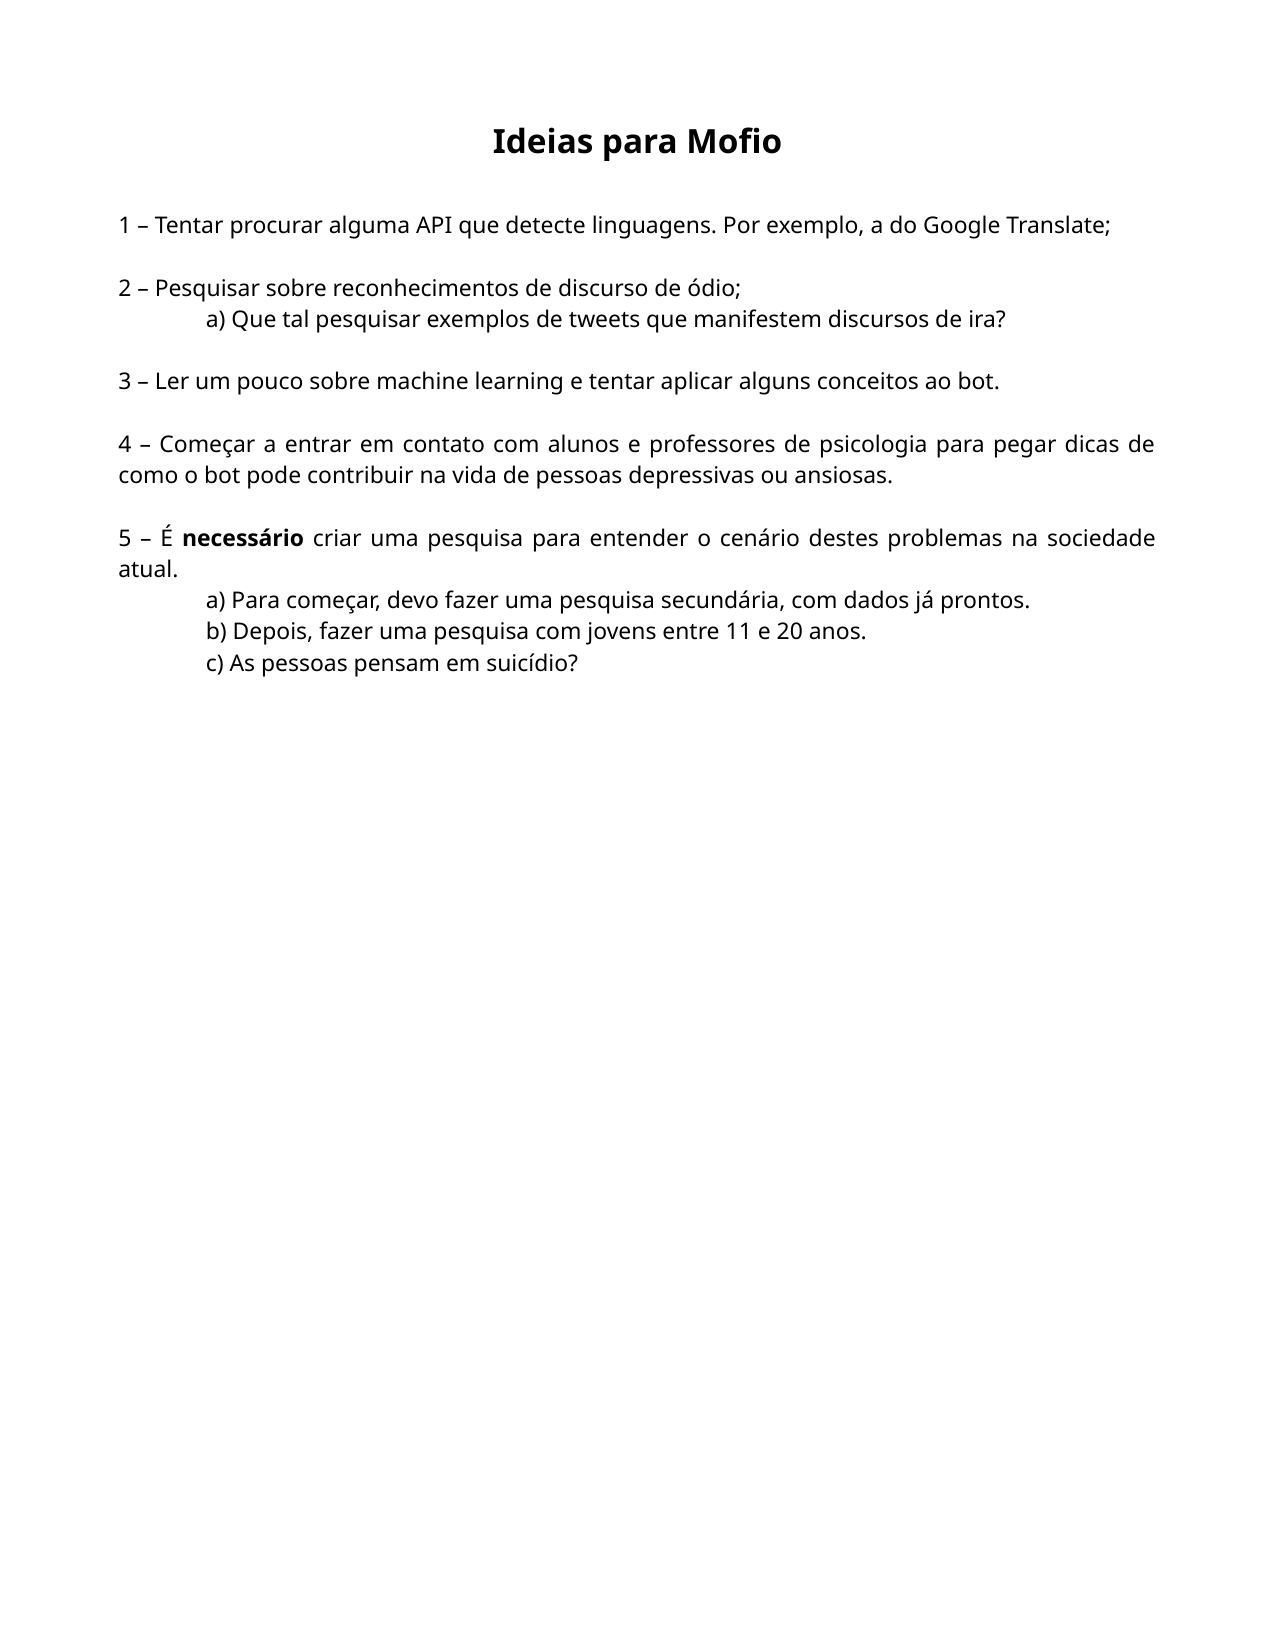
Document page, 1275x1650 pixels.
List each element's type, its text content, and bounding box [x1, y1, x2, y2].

text c) As pessoas pensam em suicídio? [118, 646, 1157, 678]
text Ideias para Mofio [118, 118, 1157, 163]
text a) Para começar, devo fazer uma pesquisa secundária, com dados já prontos. [118, 584, 1157, 615]
text 1 – Tentar procurar alguma API que detecte linguagens. Por exemplo, a do Google Translate; [118, 209, 1157, 240]
text 2 – Pesquisar sobre reconhecimentos de discurso de ódio; [118, 271, 1157, 303]
text b) Depois, fazer uma pesquisa com jovens entre 11 e 20 anos. [118, 615, 1157, 646]
text 3 – Ler um pouco sobre machine learning e tentar aplicar alguns conceitos ao bot. [118, 365, 1157, 396]
text 5 – É necessário criar uma pesquisa para entender o cenário destes problemas na sociedade atual. [118, 521, 1157, 584]
text 4 – Começar a entrar em contato com alunos e professores de psicologia para pegar dicas de como o bot pode contribuir na vida de pessoas depressivas ou ansiosas. [118, 428, 1157, 490]
text a) Que tal pesquisar exemplos de tweets que manifestem discursos de ira? [118, 303, 1157, 334]
